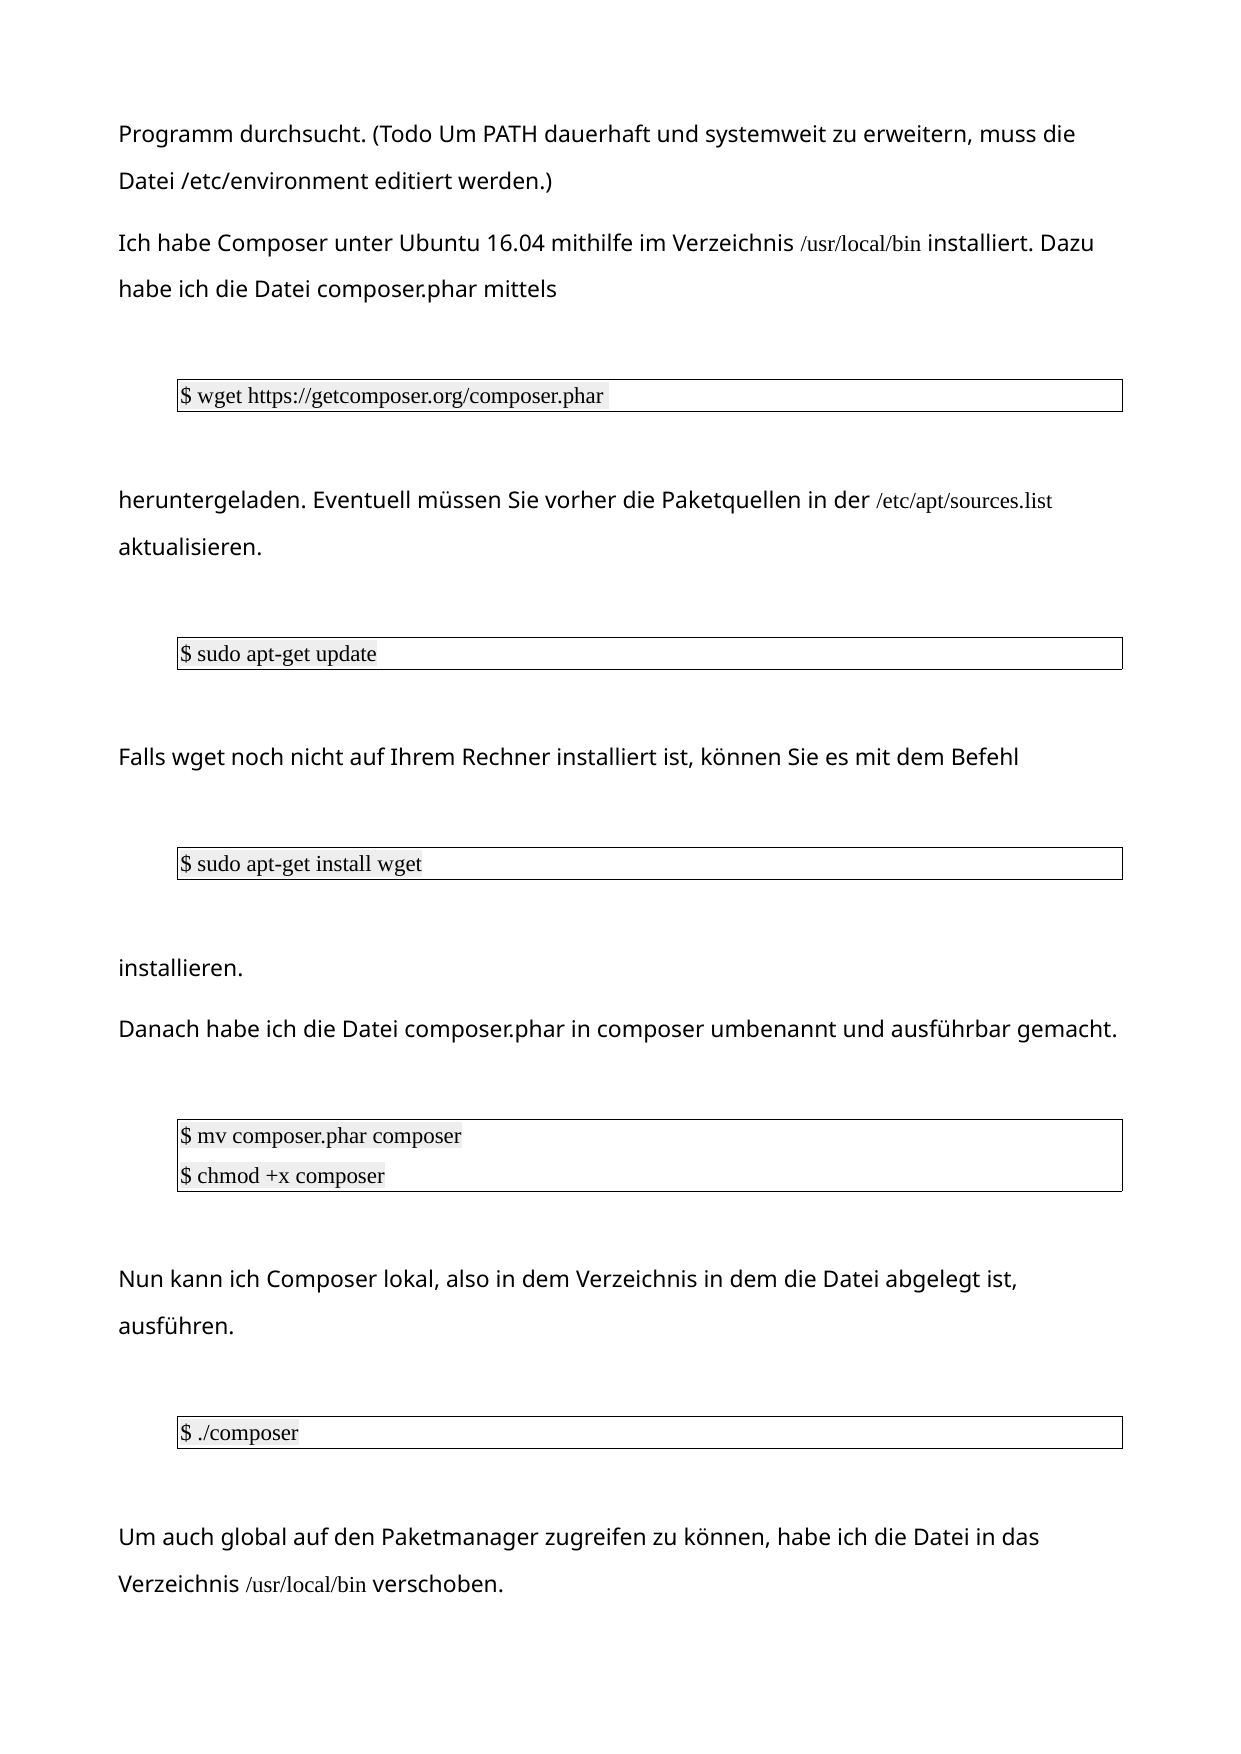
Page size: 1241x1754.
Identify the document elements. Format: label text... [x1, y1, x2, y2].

text $ sudo apt-get update [178, 638, 1122, 669]
text $ wget https://getcomposer.org/composer.phar [178, 380, 1122, 411]
text Programm durchsucht. (Todo Um PATH dauerhaft und systemweit zu erweitern, muss die Datei /etc/environment editiert werden.) [118, 118, 1122, 196]
text Danach habe ich die Datei composer.phar in composer umbenannt und ausführbar gemacht. [118, 1013, 1122, 1044]
text Nun kann ich Composer lokal, also in dem Verzeichnis in dem die Datei abgelegt ist, ausführen. [118, 1263, 1122, 1341]
text $ ./composer [178, 1417, 1122, 1448]
text Ich habe Composer unter Ubuntu 16.04 mithilfe im Verzeichnis /usr/local/bin installiert. Dazu habe ich die Datei composer.phar mittels [118, 226, 1122, 304]
text Falls wget noch nicht auf Ihrem Rechner installiert ist, können Sie es mit dem Befehl [118, 741, 1122, 772]
text heruntergeladen. Eventuell müssen Sie vorher die Paketquellen in der /etc/apt/sources.list aktualisieren. [118, 484, 1122, 562]
text installieren. [118, 952, 1122, 983]
text $ sudo apt-get install wget [178, 848, 1122, 879]
text Um auch global auf den Paketmanager zugreifen zu können, habe ich die Datei in das Verzeichnis /usr/local/bin verschoben. [118, 1521, 1122, 1599]
text $ mv composer.phar composer $ chmod +x composer [178, 1120, 1122, 1191]
